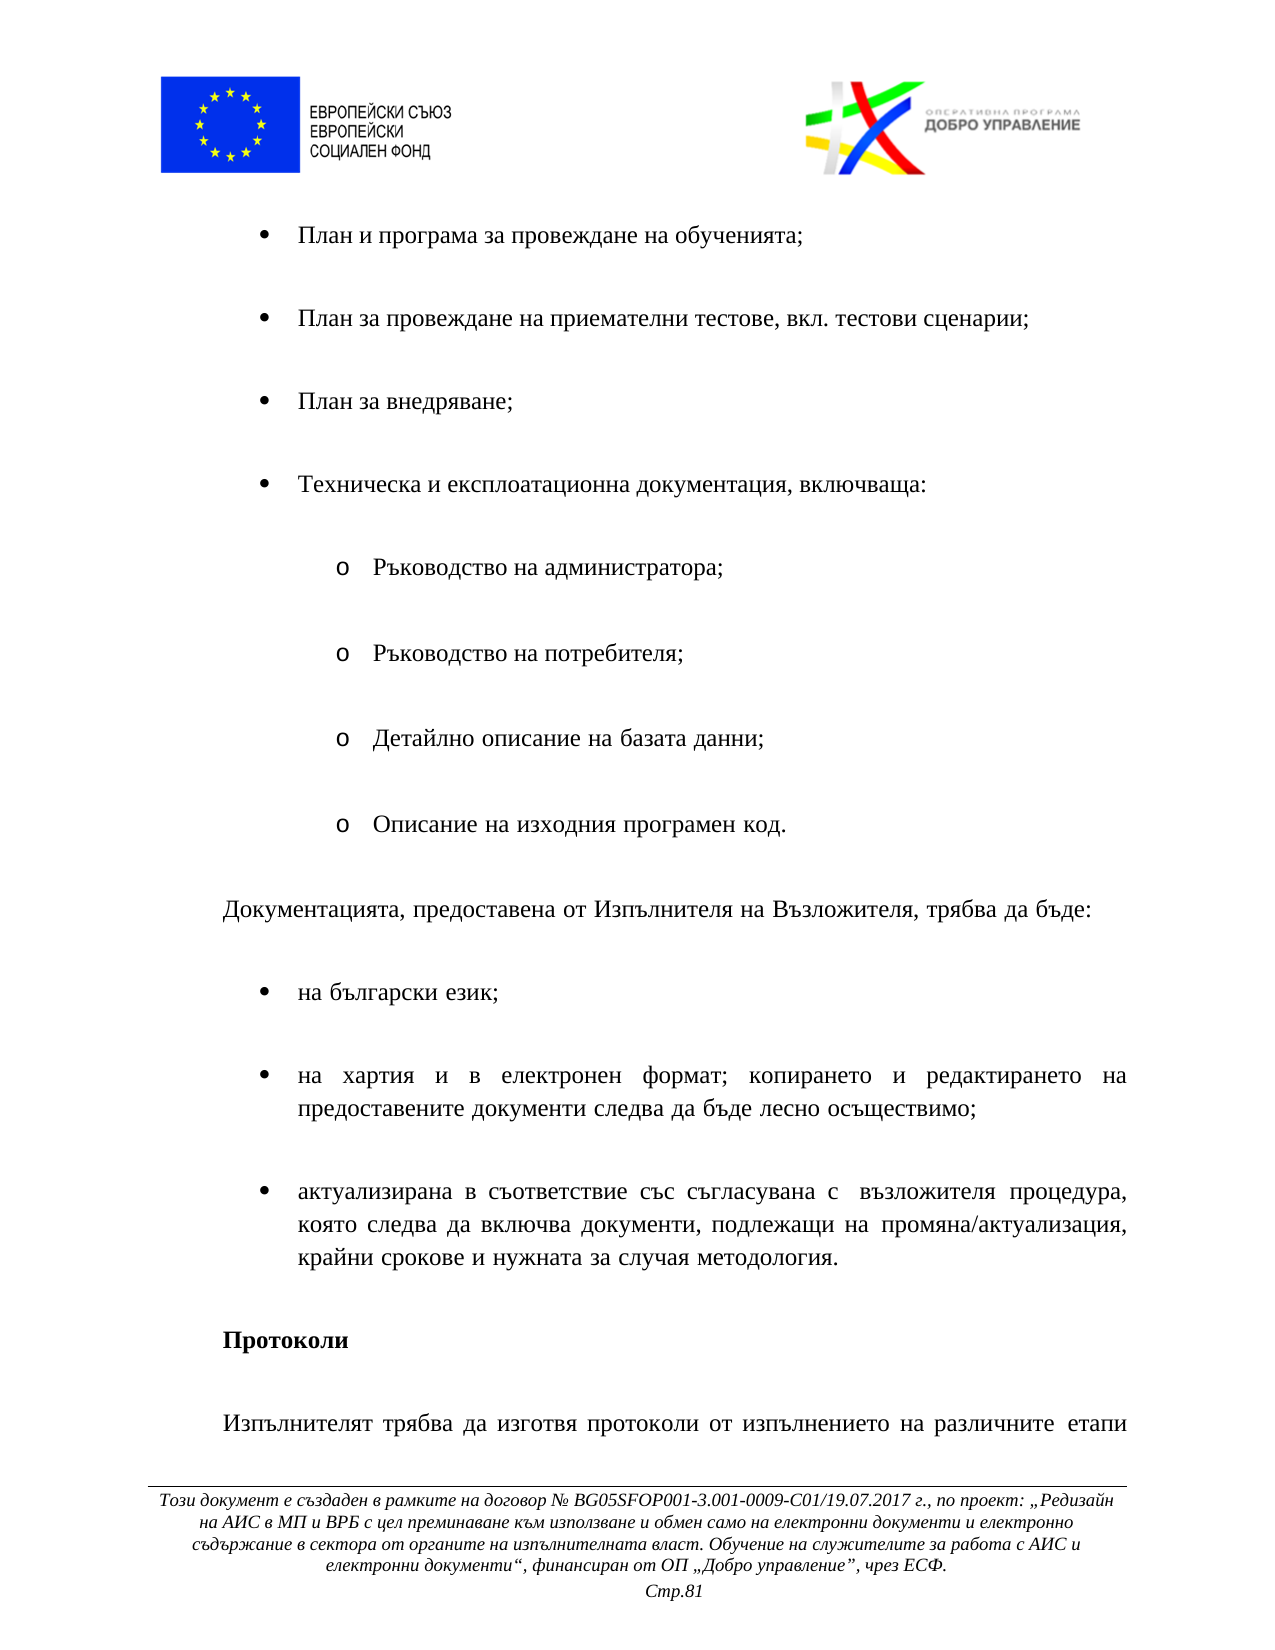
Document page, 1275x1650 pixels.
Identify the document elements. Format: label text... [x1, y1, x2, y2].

list актуализирана в съответствие със съгласувана с възложителя процедура, която следва да включва документи, подлежащи на промяна/актуализация, крайни срокове и нужната за случая методология. [260, 1176, 1127, 1271]
list Описание на изходния програмен код. [335, 809, 1127, 839]
list План за провеждане на приемателни тестове, вкл. тестови сценарии; [260, 303, 1127, 332]
list на хартия и в електронен формат; копирането и редактирането на предоставените документи следва да бъде лесно осъществимо; [260, 1060, 1127, 1122]
text Документацията, предоставена от Изпълнителя на Възложителя, трябва да бъде: [148, 894, 1127, 923]
list Техническа и експлоатационна документация, включваща: [260, 469, 1127, 498]
list Детайлно описание на базата данни; [335, 723, 1127, 754]
text Изпълнителят трябва да изготвя протоколи от изпълнението на различните етапи [148, 1408, 1127, 1437]
subtitle Протоколи [148, 1325, 1127, 1354]
list План за внедряване; [260, 386, 1127, 415]
list План и програма за провеждане на обученията; [260, 220, 1127, 249]
list Ръководство на потребителя; [335, 638, 1127, 669]
list Ръководство на администратора; [335, 552, 1127, 583]
list на български език; [260, 977, 1127, 1006]
